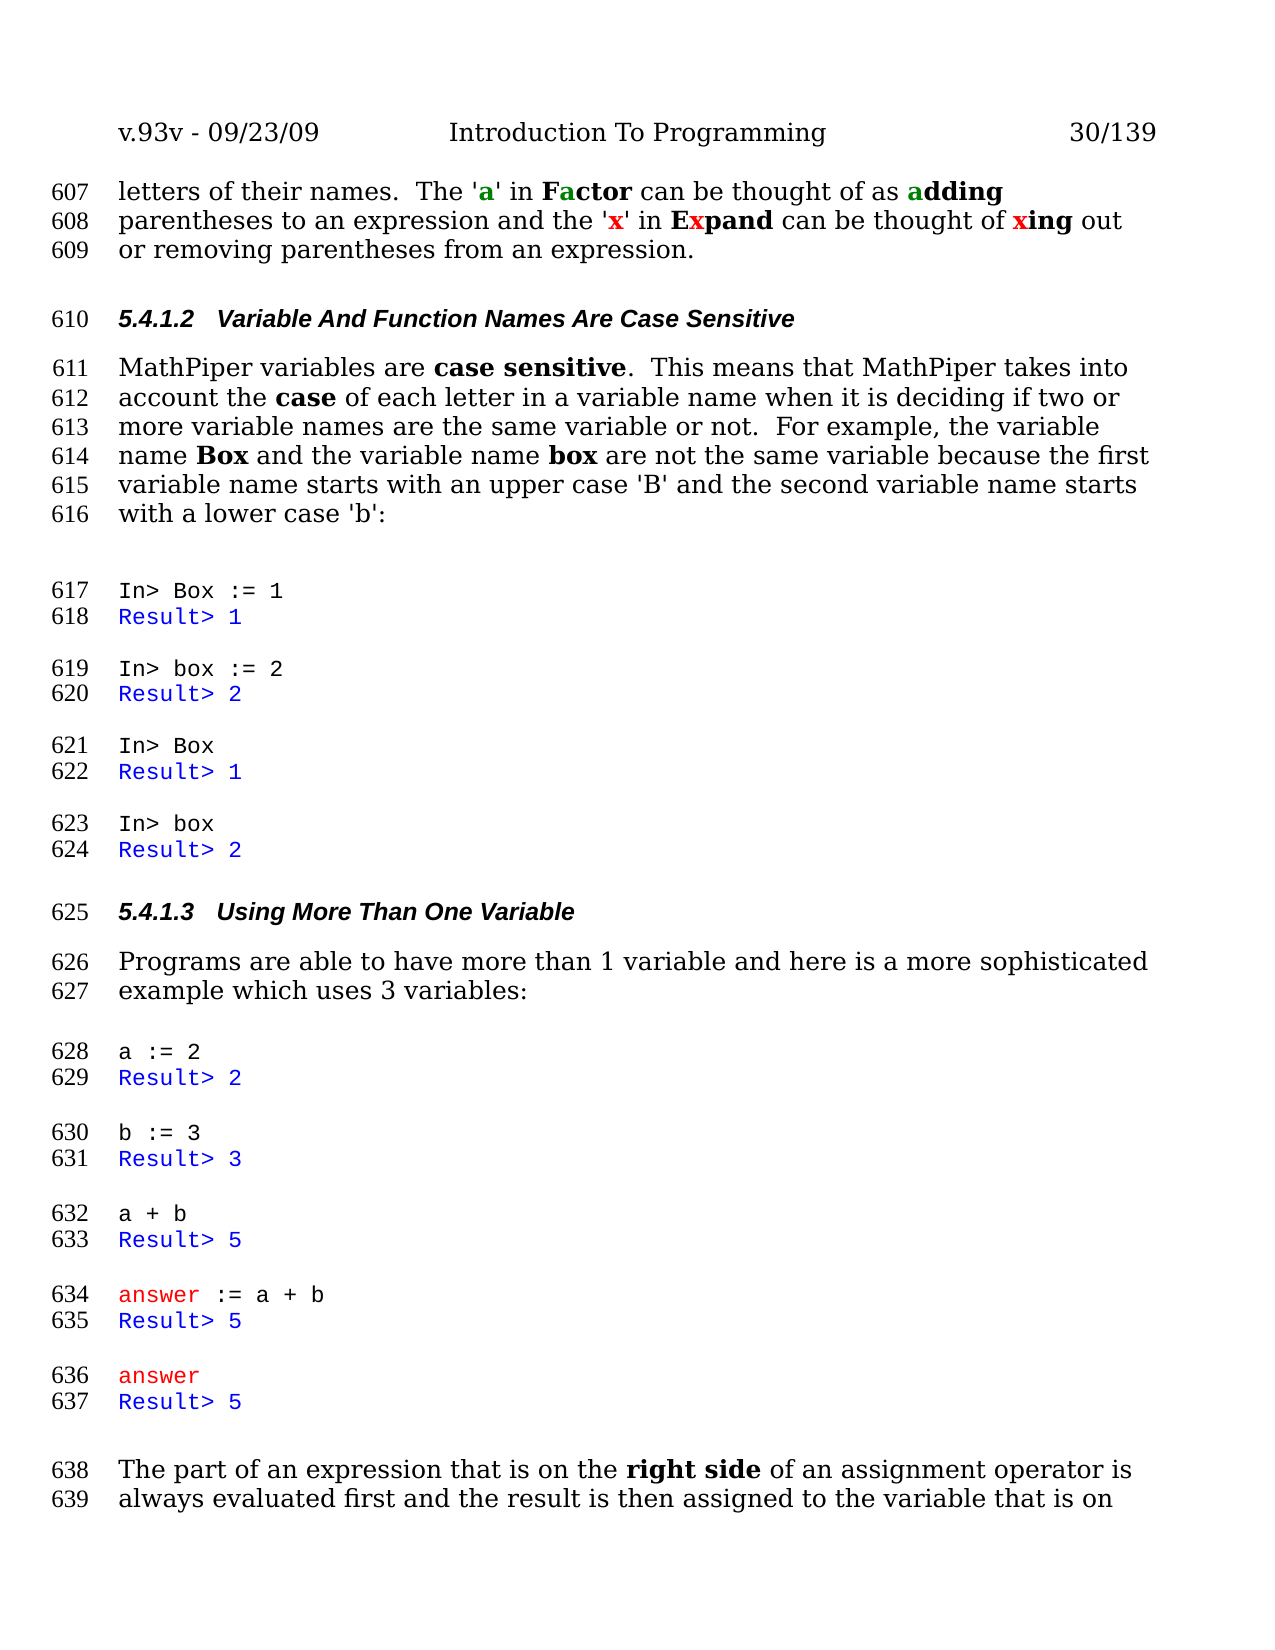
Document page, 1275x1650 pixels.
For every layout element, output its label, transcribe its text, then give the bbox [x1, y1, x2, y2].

text answer := a + b [118, 1283, 1157, 1309]
text b := 3 [118, 1121, 1157, 1147]
text Result> 5 [118, 1391, 1157, 1416]
text a := 2 [118, 1040, 1157, 1066]
text The part of an expression that is on the right side of an assignment operator is always evaluated first and the result is then assigned to the variable that is on [118, 1454, 1157, 1513]
text MathPiper variables are case sensitive. This means that MathPiper takes into account the case of each letter in a variable name when it is deciding if two or more variable names are the same variable or not. For example, the variable name Box and the variable name box are not the same variable because the first variable name starts with an upper case 'B' and the second variable name starts with a lower case 'b': [118, 353, 1157, 529]
text Result> 1 [118, 605, 1157, 631]
text Result> 5 [118, 1309, 1157, 1335]
text Result> 1 [118, 761, 1157, 787]
text In> box := 2 [118, 657, 1157, 683]
text Result> 2 [118, 683, 1157, 709]
text In> Box := 1 [118, 579, 1157, 605]
text Result> 2 [118, 1066, 1157, 1092]
text answer [118, 1364, 1157, 1391]
text Programs are able to have more than 1 variable and here is a more sophisticated example which uses 3 variables: [118, 947, 1157, 1005]
text a + b [118, 1202, 1157, 1228]
text In> Box [118, 735, 1157, 761]
text Result> 5 [118, 1228, 1157, 1254]
text Result> 3 [118, 1147, 1157, 1173]
text Result> 2 [118, 838, 1157, 864]
subtitle Using More Than One Variable [118, 897, 1157, 926]
text letters of their names. The 'a' in Factor can be thought of as adding parentheses to an expression and the 'x' in Expand can be thought of xing out or removing parentheses from an expression. [118, 177, 1157, 265]
subtitle Variable And Function Names Are Case Sensitive [118, 304, 1157, 332]
text In> box [118, 812, 1157, 838]
